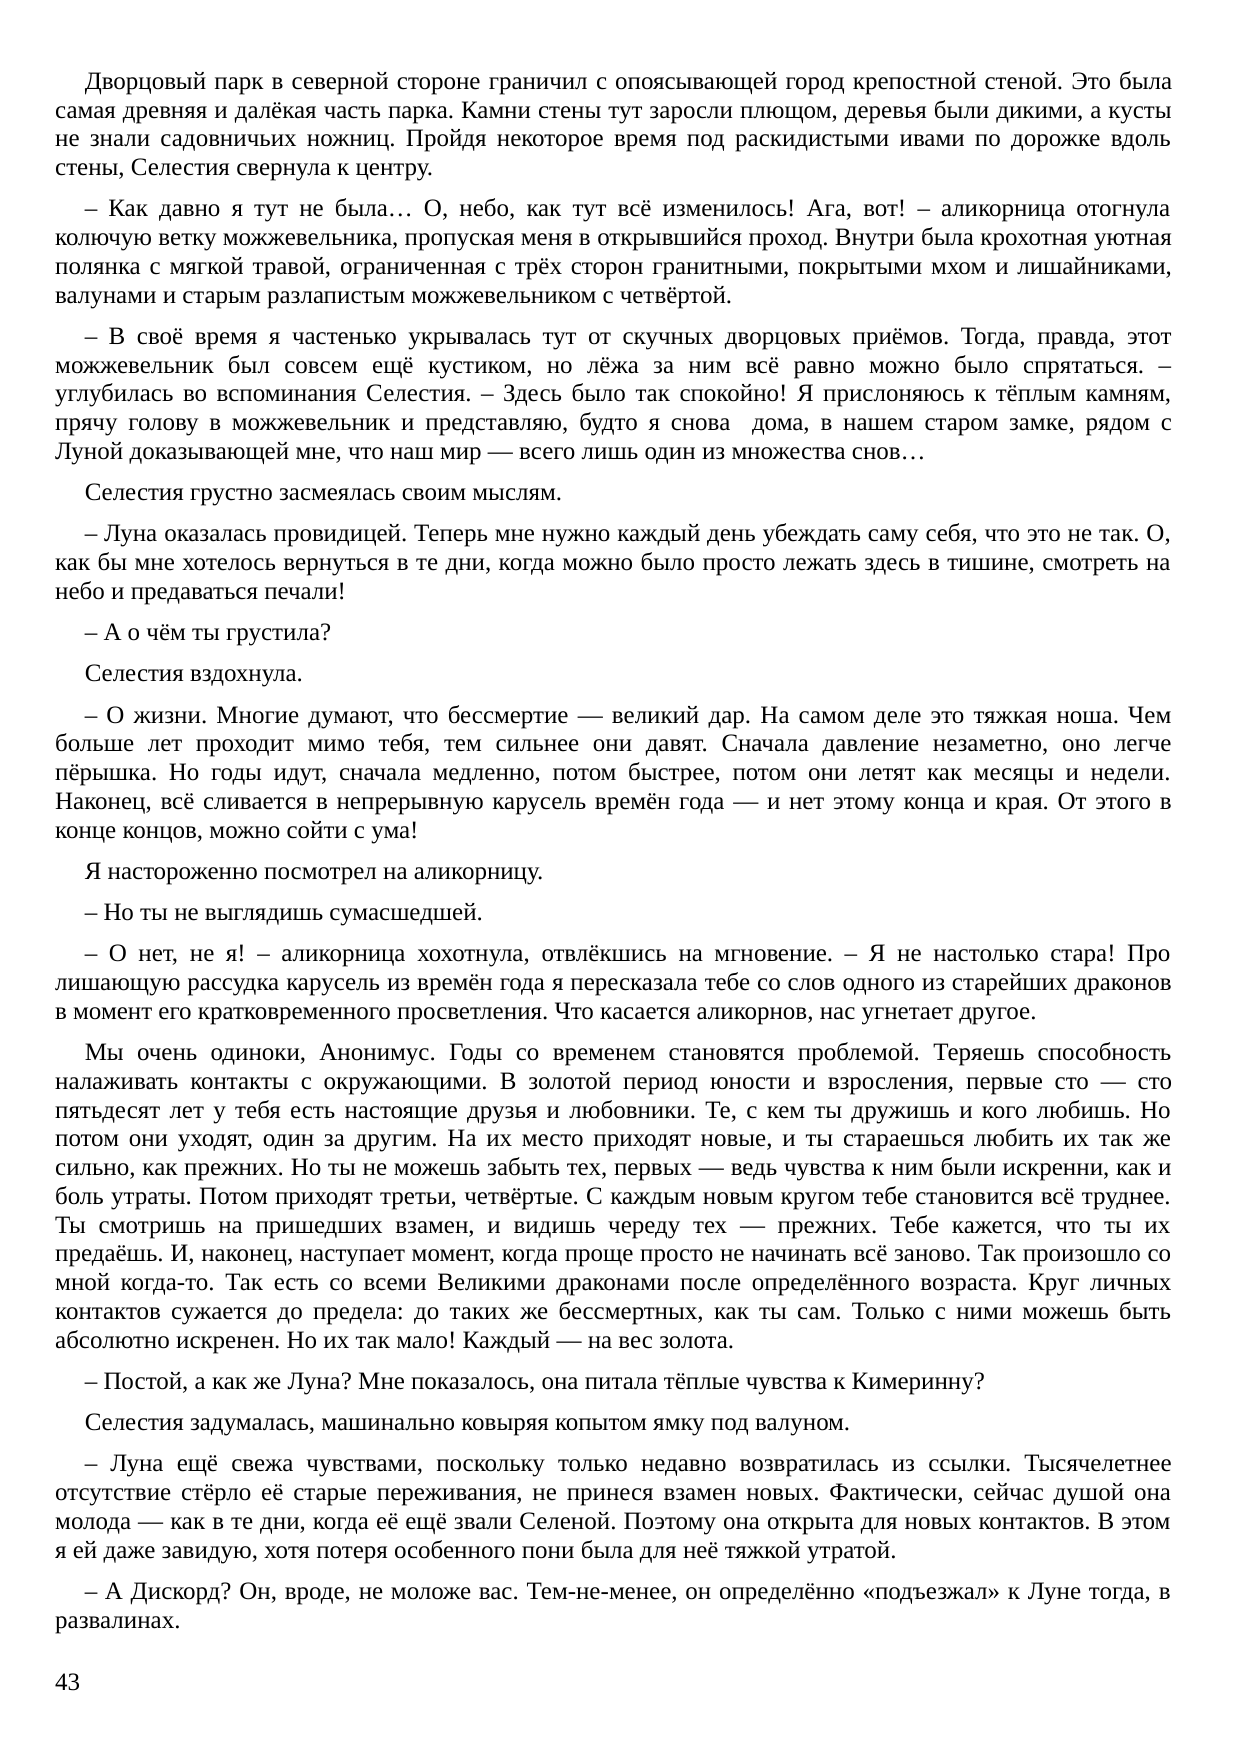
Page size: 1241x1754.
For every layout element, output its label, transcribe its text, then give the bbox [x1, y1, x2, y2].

text Я настороженно посмотрел на аликорницу. [55, 856, 1173, 885]
text – Как давно я тут не была… О, небо, как тут всё изменилось! Ага, вот! – аликорница отогнула колючую ветку можжевельника, пропуская меня в открывшийся проход. Внутри была крохотная уютная полянка с мягкой травой, ограниченная с трёх сторон гранитными, покрытыми мхом и лишайниками, валунами и старым разлапистым можжевельником с четвёртой. [55, 193, 1173, 308]
text Селестия задумалась, машинально ковыряя копытом ямку под валуном. [55, 1407, 1173, 1436]
text – О жизни. Многие думают, что бессмертие — великий дар. На самом деле это тяжкая ноша. Чем больше лет проходит мимо тебя, тем сильнее они давят. Сначала давление незаметно, оно легче пёрышка. Но годы идут, сначала медленно, потом быстрее, потом они летят как месяцы и недели. Наконец, всё сливается в непрерывную карусель времён года — и нет этому конца и края. От этого в конце концов, можно сойти с ума! [55, 700, 1173, 843]
text – А о чём ты грустила? [55, 617, 1173, 646]
text – Луна ещё свежа чувствами, поскольку только недавно возвратилась из ссылки. Тысячелетнее отсутствие стёрло её старые переживания, не принеся взамен новых. Фактически, сейчас душой она молода — как в те дни, когда её ещё звали Селеной. Поэтому она открыта для новых контактов. В этом я ей даже завидую, хотя потеря особенного пони была для неё тяжкой утратой. [55, 1448, 1173, 1563]
text – А Дискорд? Он, вроде, не моложе вас. Тем-не-менее, он определённо «подъезжал» к Луне тогда, в развалинах. [55, 1576, 1173, 1633]
text – Постой, а как же Луна? Мне показалось, она питала тёплые чувства к Кимеринну? [55, 1366, 1173, 1395]
text Селестия вздохнула. [55, 658, 1173, 687]
text Селестия грустно засмеялась своим мыслям. [55, 477, 1173, 506]
text Дворцовый парк в северной стороне граничил с опоясывающей город крепостной стеной. Это была самая древняя и далёкая часть парка. Камни стены тут заросли плющом, деревья были дикими, а кусты не знали садовничьих ножниц. Пройдя некоторое время под раскидистыми ивами по дорожке вдоль стены, Селестия свернула к центру. [55, 66, 1173, 181]
text – Но ты не выглядишь сумасшедшей. [55, 897, 1173, 926]
text – О нет, не я! – аликорница хохотнула, отвлёкшись на мгновение. – Я не настолько стара! Про лишающую рассудка карусель из времён года я пересказала тебе со слов одного из старейших драконов в момент его кратковременного просветления. Что касается аликорнов, нас угнетает другое. [55, 938, 1173, 1025]
text Мы очень одиноки, Анонимус. Годы со временем становятся проблемой. Теряешь способность налаживать контакты с окружающими. В золотой период юности и взросления, первые сто — сто пятьдесят лет у тебя есть настоящие друзья и любовники. Те, с кем ты дружишь и кого любишь. Но потом они уходят, один за другим. На их место приходят новые, и ты стараешься любить их так же сильно, как прежних. Но ты не можешь забыть тех, первых — ведь чувства к ним были искренни, как и боль утраты. Потом приходят третьи, четвёртые. С каждым новым кругом тебе становится всё труднее. Ты смотришь на пришедших взамен, и видишь череду тех — прежних. Тебе кажется, что ты их предаёшь. И, наконец, наступает момент, когда проще просто не начинать всё заново. Так произошло со мной когда-то. Так есть со всеми Великими драконами после определённого возраста. Круг личных контактов сужается до предела: до таких же бессмертных, как ты сам. Только с ними можешь быть абсолютно искренен. Но их так мало! Каждый — на вес золота. [55, 1037, 1173, 1353]
text – В своё время я частенько укрывалась тут от скучных дворцовых приёмов. Тогда, правда, этот можжевельник был совсем ещё кустиком, но лёжа за ним всё равно можно было спрятаться. – углубилась во вспоминания Селестия. – Здесь было так спокойно! Я прислоняюсь к тёплым камням, прячу голову в можжевельник и представляю, будто я снова дома, в нашем старом замке, рядом с Луной доказывающей мне, что наш мир — всего лишь один из множества снов… [55, 321, 1173, 465]
text – Луна оказалась провидицей. Теперь мне нужно каждый день убеждать саму себя, что это не так. О, как бы мне хотелось вернуться в те дни, когда можно было просто лежать здесь в тишине, смотреть на небо и предаваться печали! [55, 518, 1173, 605]
